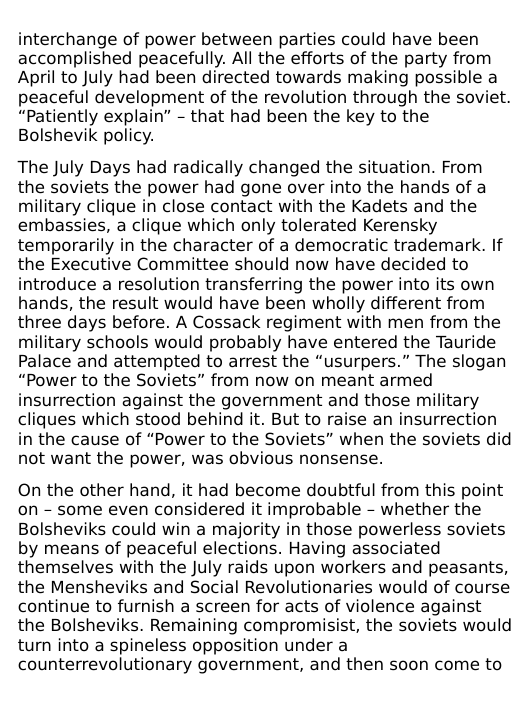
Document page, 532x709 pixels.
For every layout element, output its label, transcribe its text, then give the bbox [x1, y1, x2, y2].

text On the other hand, it had become doubtful from this point on – some even considered it improbable – whether the Bolsheviks could win a majority in those powerless soviets by means of peaceful elections. Having associated themselves with the July raids upon workers and peasants, the Mensheviks and Social Revolutionaries would of course continue to furnish a screen for acts of violence against the Bolsheviks. Remaining compromisist, the soviets would turn into a spineless opposition under a counterrevolutionary government, and then soon come to [18, 481, 514, 674]
text The July Days had radically changed the situation. From the soviets the power had gone over into the hands of a military clique in close contact with the Kadets and the embassies, a clique which only tolerated Kerensky temporarily in the character of a democratic trademark. If the Executive Committee should now have decided to introduce a resolution transferring the power into its own hands, the result would have been wholly different from three days before. A Cossack regiment with men from the military schools would probably have entered the Tauride Palace and attempted to arrest the “usurpers.” The slogan “Power to the Soviets” from now on meant armed insurrection against the government and those military cliques which stood behind it. But to raise an insurrection in the cause of “Power to the Soviets” when the soviets did not want the power, was obvious nonsense. [18, 158, 514, 468]
text interchange of power between parties could have been accomplished peacefully. All the efforts of the party from April to July had been directed towards making possible a peaceful development of the revolution through the soviet. “Patiently explain” – that had been the key to the Bolshevik policy. [18, 29, 514, 146]
